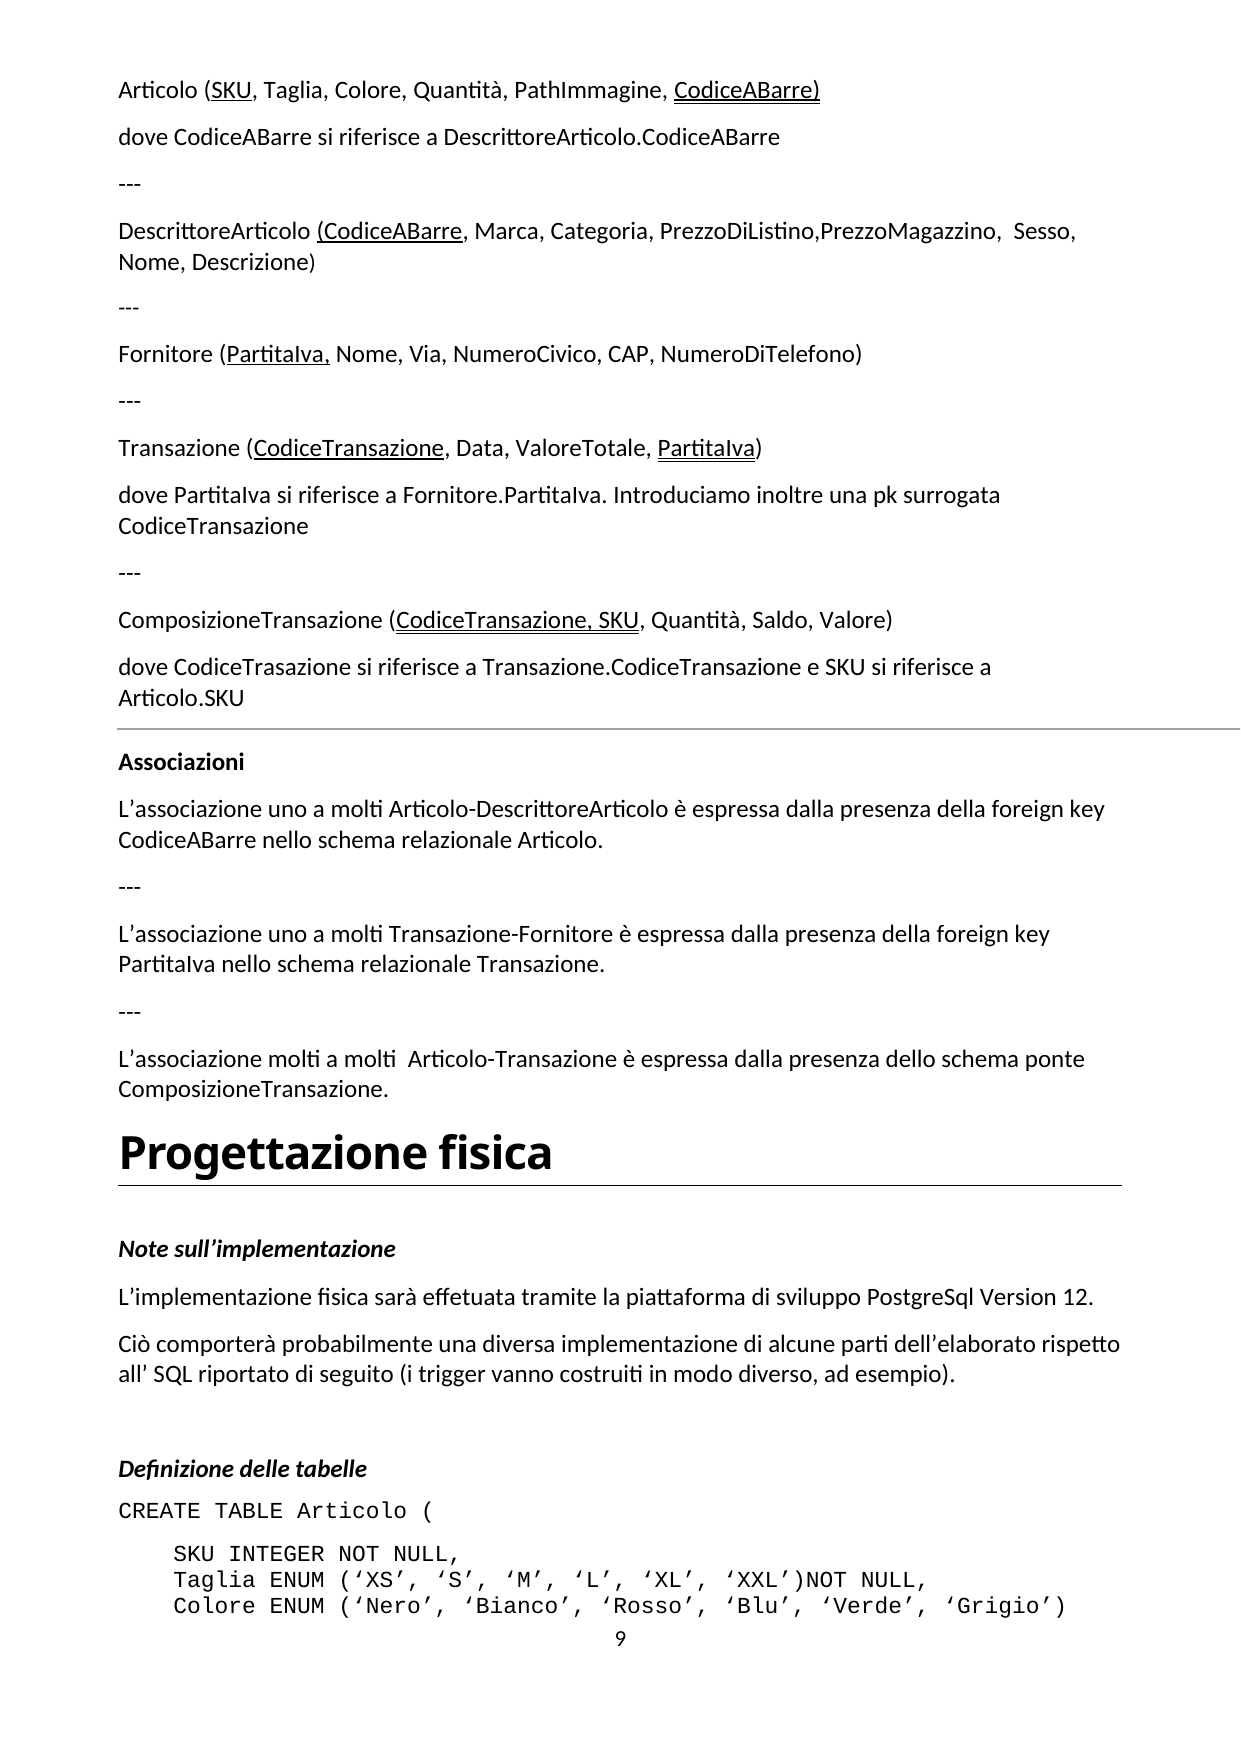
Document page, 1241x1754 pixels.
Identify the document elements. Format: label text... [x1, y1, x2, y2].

text Ciò comporterà probabilmente una diversa implementazione di alcune parti dell’elaborato rispetto all’ SQL riportato di seguito (i trigger vanno costruiti in modo diverso, ad esempio). [118, 1328, 1122, 1389]
text --- [118, 557, 1122, 587]
text dove CodiceTrasazione si riferisce a Transazione.CodiceTransazione e SKU si riferisce a Articolo.SKU [118, 651, 1122, 712]
text SKU INTEGER NOT NULL, [118, 1542, 1122, 1568]
text L’associazione uno a molti Articolo-DescrittoreArticolo è espressa dalla presenza della foreign key CodiceABarre nello schema relazionale Articolo. [118, 793, 1122, 854]
text --- [118, 385, 1122, 415]
text --- [118, 168, 1122, 199]
text --- [118, 871, 1122, 901]
text dove CodiceABarre si riferisce a DescrittoreArticolo.CodiceABarre [118, 121, 1122, 151]
text Fornitore (PartitaIva, Nome, Via, NumeroCivico, CAP, NumeroDiTelefono) [118, 338, 1122, 368]
title Progettazione fisica [118, 1121, 1122, 1185]
text Definizione delle tabelle [118, 1453, 1122, 1483]
text --- [118, 996, 1122, 1026]
text Colore ENUM (‘Nero’, ‘Bianco’, ‘Rosso’, ‘Blu’, ‘Verde’, ‘Grigio’) [118, 1594, 1122, 1620]
text --- [118, 293, 1122, 321]
text CREATE TABLE Articolo ( [118, 1500, 1122, 1526]
text Transazione (CodiceTransazione, Data, ValoreTotale, PartitaIva) [118, 432, 1122, 463]
text Associazioni [118, 746, 1122, 777]
text DescrittoreArticolo (CodiceABarre, Marca, Categoria, PrezzoDiListino,PrezzoMagazzino, Sesso, Nome, Descrizione) [118, 215, 1122, 276]
text Taglia ENUM (‘XS’, ‘S’, ‘M’, ‘L’, ‘XL’, ‘XXL’)NOT NULL, [118, 1568, 1122, 1594]
text Articolo (SKU, Taglia, Colore, Quantità, PathImmagine, CodiceABarre) [118, 74, 1122, 104]
text L’implementazione fisica sarà effetuata tramite la piattaforma di sviluppo PostgreSql Version 12. [118, 1281, 1122, 1311]
text dove PartitaIva si riferisce a Fornitore.PartitaIva. Introduciamo inoltre una pk surrogata CodiceTransazione [118, 479, 1122, 540]
text Note sull’implementazione [118, 1233, 1122, 1264]
text L’associazione uno a molti Transazione-Fornitore è espressa dalla presenza della foreign key PartitaIva nello schema relazionale Transazione. [118, 918, 1122, 979]
text ComposizioneTransazione (CodiceTransazione, SKU, Quantità, Saldo, Valore) [118, 604, 1122, 635]
text L’associazione molti a molti Articolo-Transazione è espressa dalla presenza dello schema ponte ComposizioneTransazione. [118, 1043, 1122, 1104]
